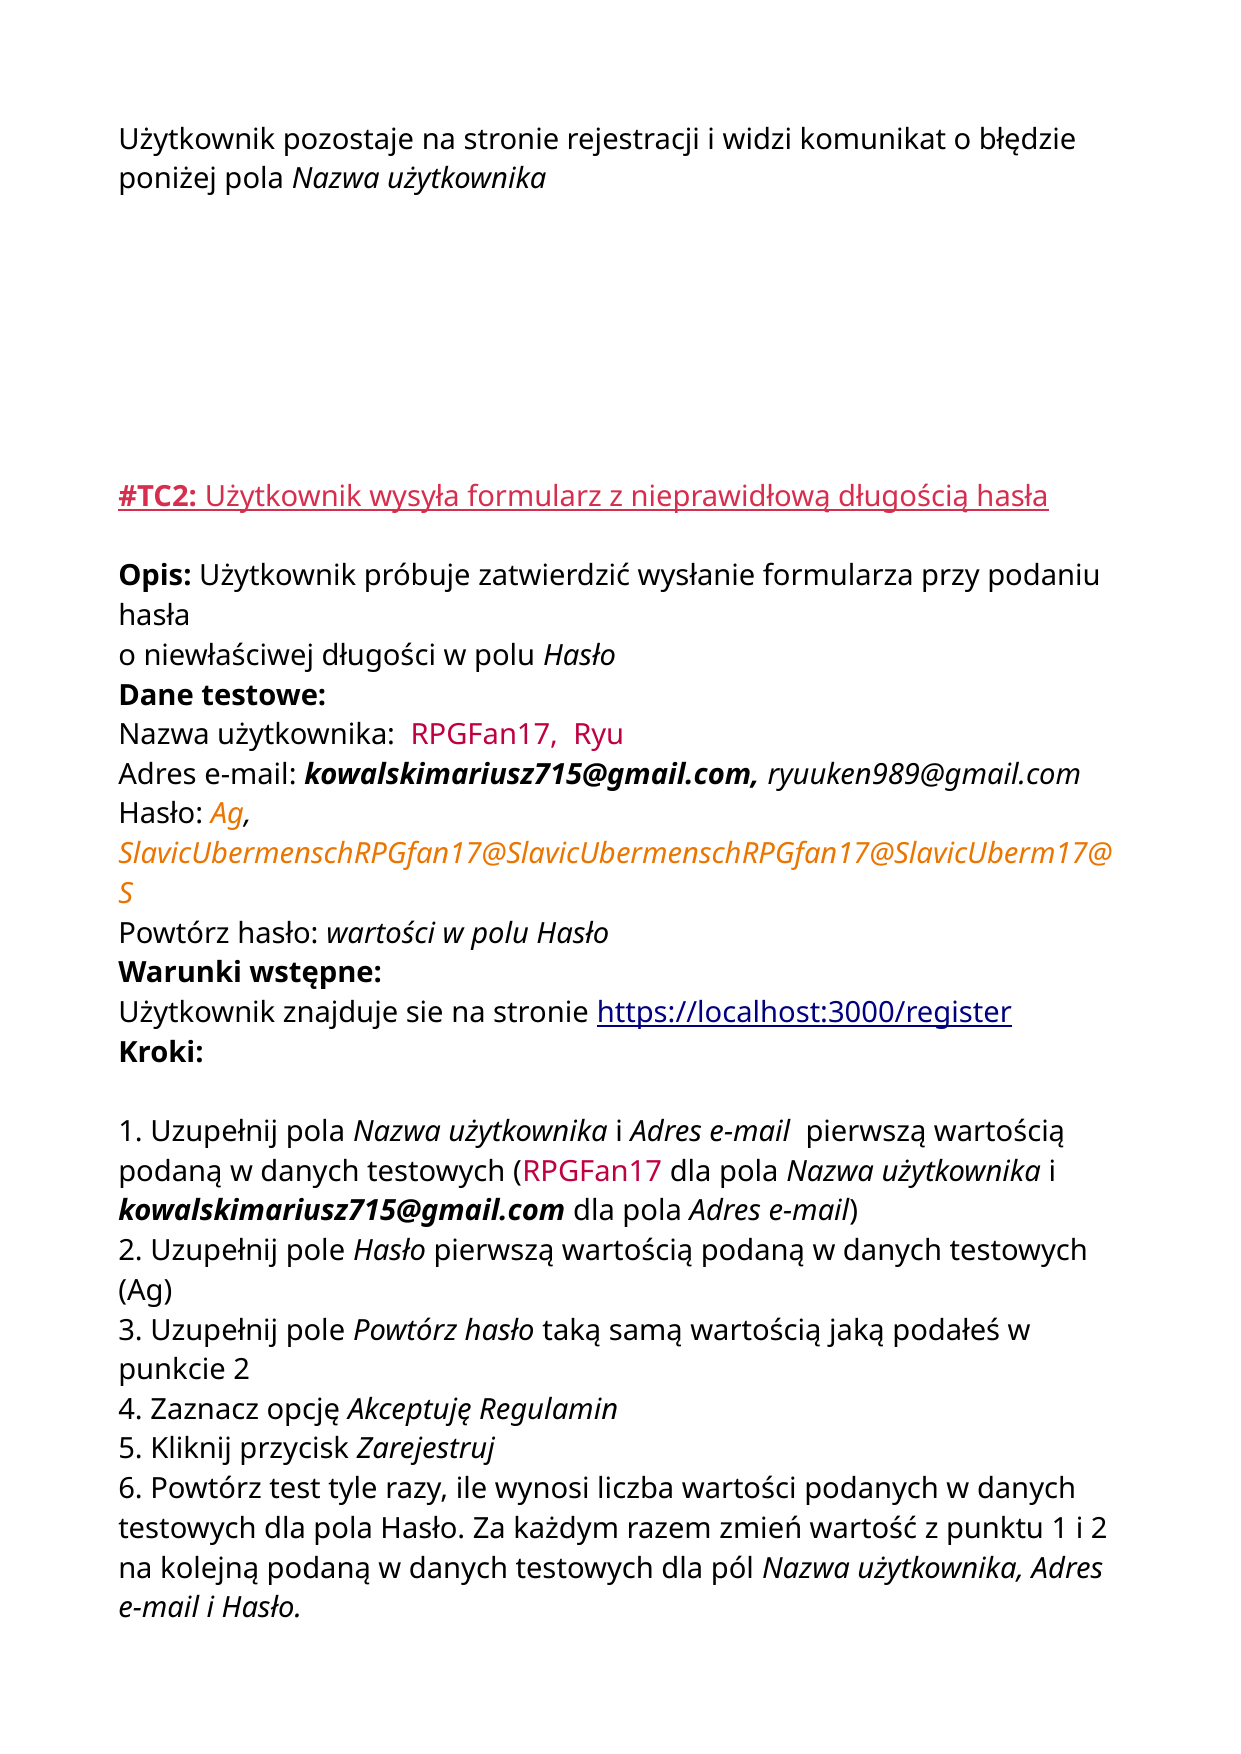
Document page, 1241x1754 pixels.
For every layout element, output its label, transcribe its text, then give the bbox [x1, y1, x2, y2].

text Kroki: [118, 1031, 1122, 1071]
text Warunki wstępne: [118, 952, 1122, 991]
text 4. Zaznacz opcję Akceptuję Regulamin [118, 1388, 1122, 1428]
text Nazwa użytkownika: RPGFan17, Ryu [118, 713, 1122, 753]
text 3. Uzupełnij pole Powtórz hasło taką samą wartością jaką podałeś w punkcie 2 [118, 1309, 1122, 1388]
text o niewłaściwej długości w polu Hasło [118, 634, 1122, 674]
text #TC2: Użytkownik wysyła formularz z nieprawidłową długością hasła [118, 475, 1122, 515]
text Powtórz hasło: wartości w polu Hasło [118, 912, 1122, 952]
text Adres e-mail: kowalskimariusz715@gmail.com, ryuuken989@gmail.com [118, 753, 1122, 793]
text Użytkownik znajduje sie na stronie https://localhost:3000/register [118, 991, 1122, 1031]
text 6. Powtórz test tyle razy, ile wynosi liczba wartości podanych w danych testowych dla pola Hasło. Za każdym razem zmień wartość z punktu 1 i 2 na kolejną podaną w danych testowych dla pól Nazwa użytkownika, Adres e-mail i Hasło. [118, 1467, 1122, 1626]
text Użytkownik pozostaje na stronie rejestracji i widzi komunikat o błędzie poniżej pola Nazwa użytkownika [118, 118, 1122, 197]
text Dane testowe: [118, 674, 1122, 713]
text 1. Uzupełnij pola Nazwa użytkownika i Adres e-mail pierwszą wartością podaną w danych testowych (RPGFan17 dla pola Nazwa użytkownika i kowalskimariusz715@gmail.com dla pola Adres e-mail) [118, 1110, 1122, 1229]
text 2. Uzupełnij pole Hasło pierwszą wartością podaną w danych testowych (Ag) [118, 1229, 1122, 1309]
text Hasło: Ag, [118, 793, 1122, 832]
text SlavicUbermenschRPGfan17@SlavicUbermenschRPGfan17@SlavicUberm17@S [118, 832, 1122, 912]
text 5. Kliknij przycisk Zarejestruj [118, 1428, 1122, 1467]
text Opis: Użytkownik próbuje zatwierdzić wysłanie formularza przy podaniu hasła [118, 555, 1122, 634]
